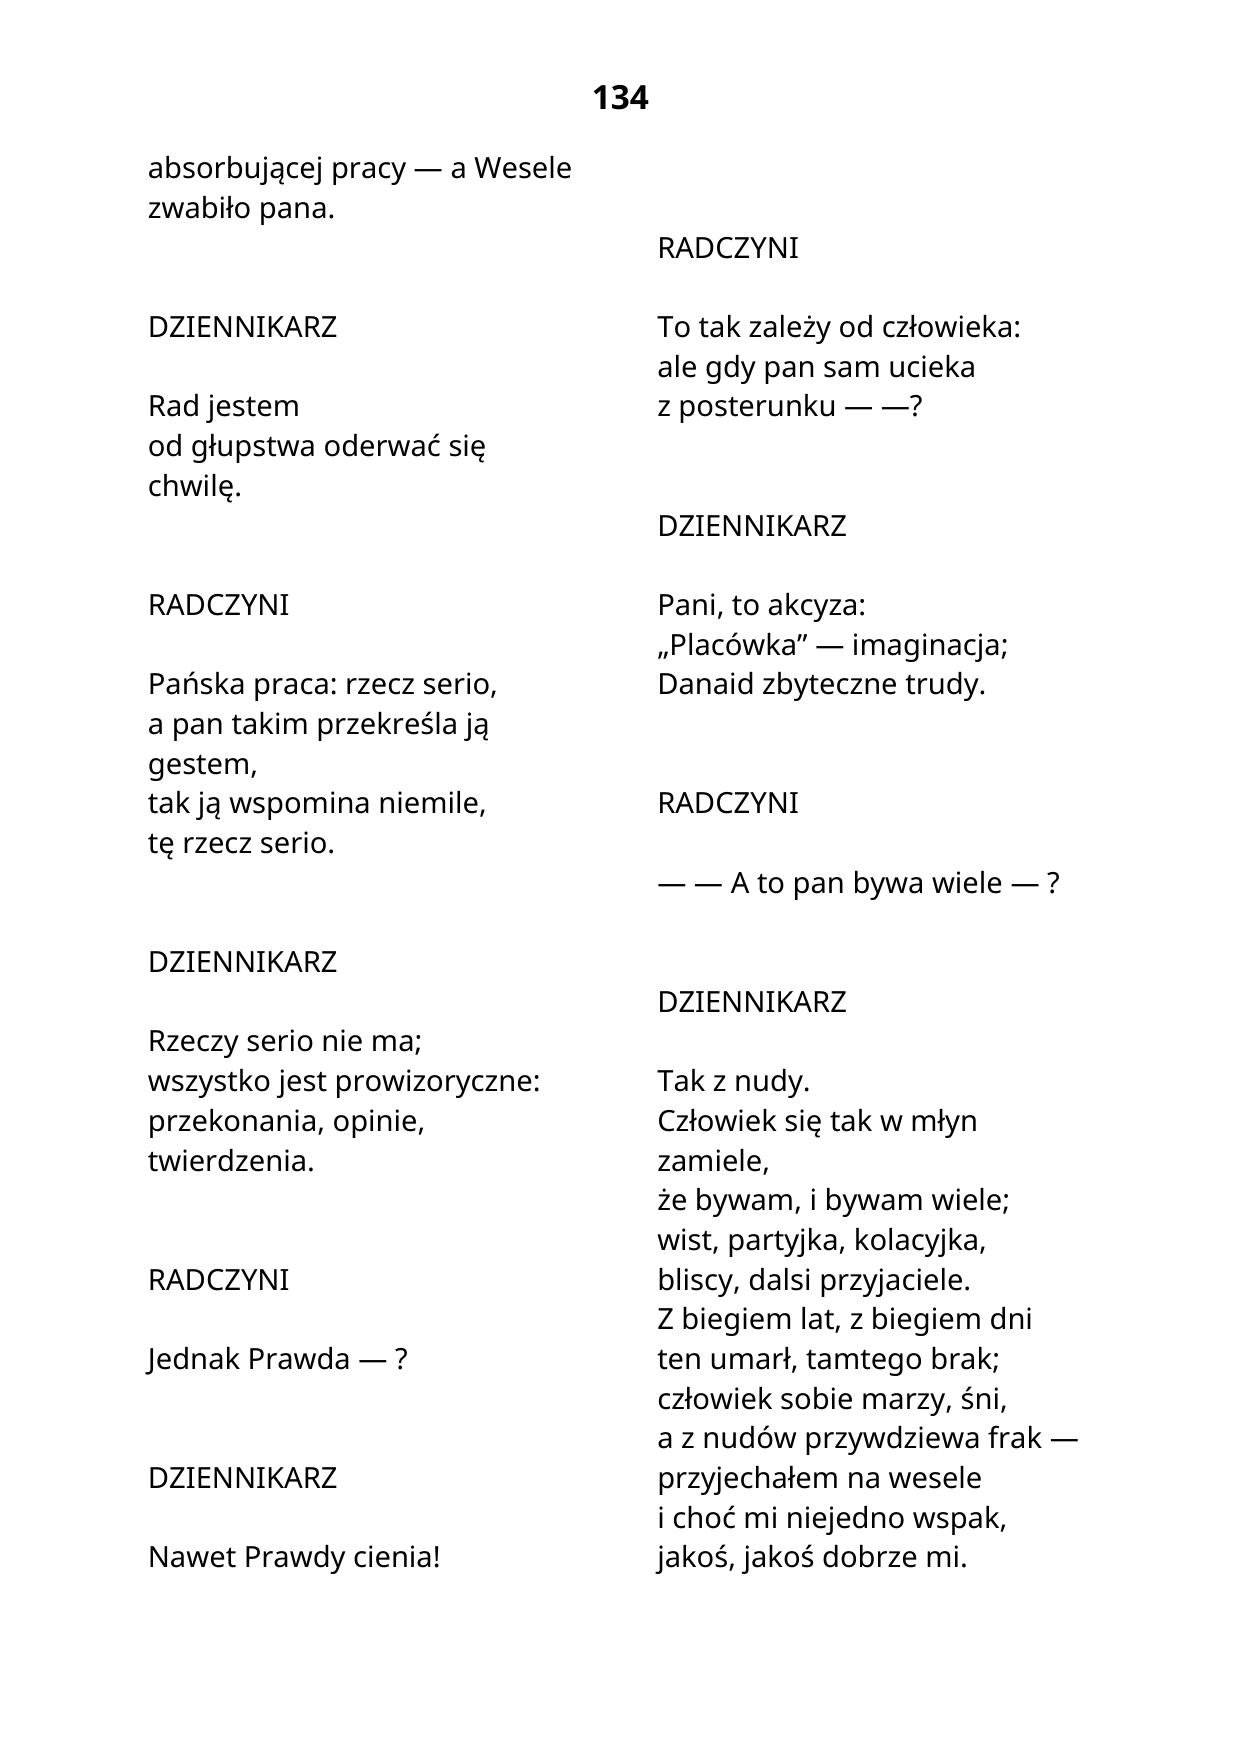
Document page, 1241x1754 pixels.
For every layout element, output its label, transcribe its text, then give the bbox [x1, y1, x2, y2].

text przekonania, opinie, twierdzenia. [148, 1100, 583, 1179]
text DZIENNIKARZ [148, 941, 583, 981]
text człowiek sobie marzy, śni, [657, 1378, 1093, 1418]
text z posterunku — —? [657, 386, 1093, 425]
text tak ją wspomina niemile, [148, 783, 583, 822]
text Danaid zbyteczne trudy. [657, 663, 1093, 703]
text Rzeczy serio nie ma; [148, 1021, 583, 1060]
text DZIENNIKARZ [148, 306, 583, 346]
text absorbującej pracy — a Wesele [148, 148, 583, 187]
text Jednak Prawda — ? [148, 1338, 583, 1378]
text jakoś, jakoś dobrze mi. [657, 1537, 1093, 1576]
text Człowiek się tak w młyn zamiele, [657, 1100, 1093, 1179]
text RADCZYNI [148, 1259, 583, 1298]
text a z nudów przywdziewa frak — [657, 1418, 1093, 1457]
text tę rzecz serio. [148, 822, 583, 862]
text ten umarł, tamtego brak; [657, 1338, 1093, 1378]
text zwabiło pana. [148, 187, 583, 227]
text DZIENNIKARZ [657, 505, 1093, 544]
text wist, partyjka, kolacyjka, [657, 1219, 1093, 1259]
text RADCZYNI [148, 584, 583, 624]
text RADCZYNI [657, 783, 1093, 822]
text RADCZYNI [657, 227, 1093, 267]
text Tak z nudy. [657, 1060, 1093, 1100]
text bliscy, dalsi przyjaciele. [657, 1259, 1093, 1298]
text Rad jestem [148, 386, 583, 425]
text DZIENNIKARZ [657, 981, 1093, 1021]
text DZIENNIKARZ [148, 1457, 583, 1497]
text Nawet Prawdy cienia! [148, 1537, 583, 1576]
text przyjechałem na wesele [657, 1457, 1093, 1497]
text Pańska praca: rzecz serio, [148, 663, 583, 703]
text a pan takim przekreśla ją gestem, [148, 703, 583, 783]
text Pani, to akcyza: [657, 584, 1093, 624]
text — — A to pan bywa wiele — ? [657, 862, 1093, 902]
text ale gdy pan sam ucieka [657, 346, 1093, 386]
text od głupstwa oderwać się chwilę. [148, 425, 583, 505]
text i choć mi niejedno wspak, [657, 1497, 1093, 1537]
text Z biegiem lat, z biegiem dni [657, 1298, 1093, 1338]
text wszystko jest prowizoryczne: [148, 1060, 583, 1100]
text że bywam, i bywam wiele; [657, 1179, 1093, 1219]
text „Placówka” — imaginacja; [657, 624, 1093, 663]
text To tak zależy od człowieka: [657, 306, 1093, 346]
